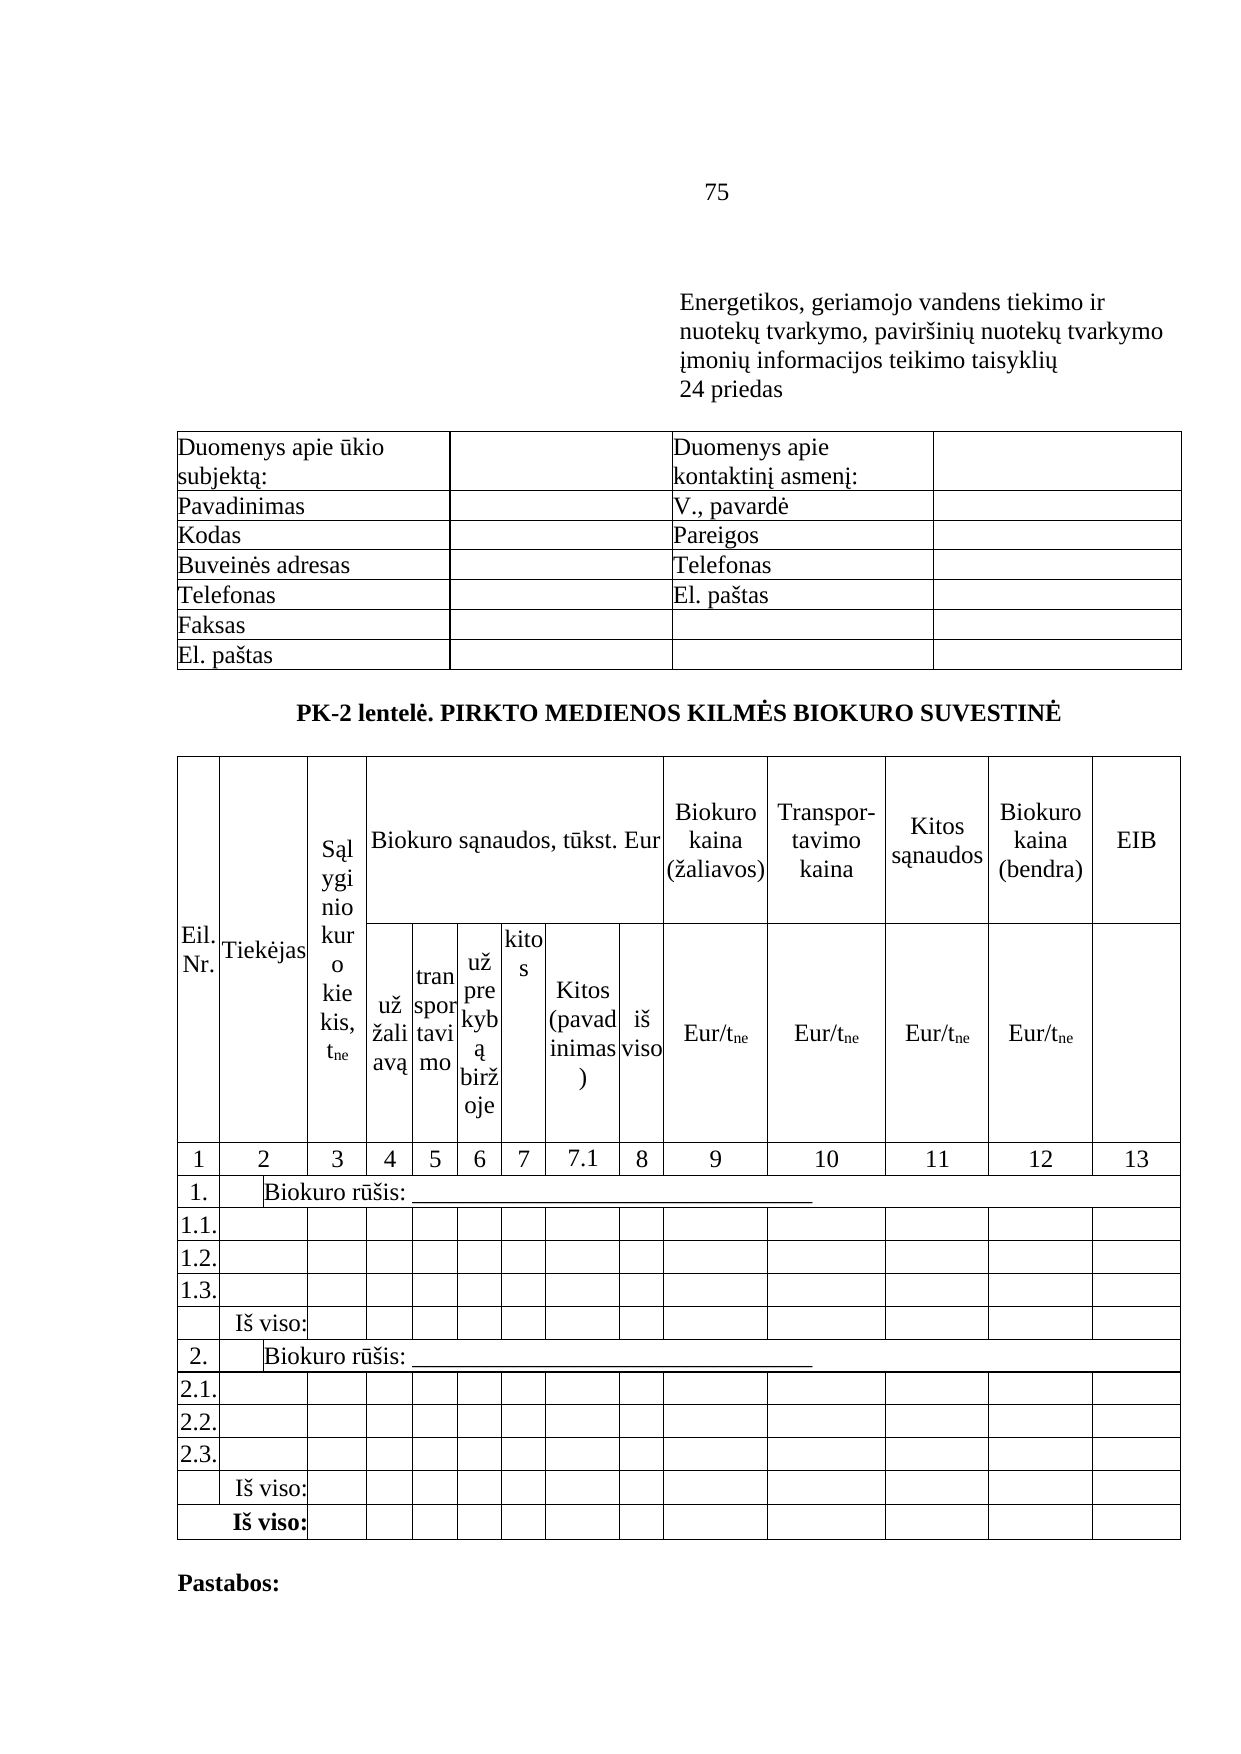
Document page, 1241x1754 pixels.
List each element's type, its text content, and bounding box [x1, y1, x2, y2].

table_cell [1093, 1438, 1180, 1470]
table_cell [934, 491, 1181, 519]
table_cell [413, 1505, 457, 1538]
table_cell [220, 1373, 307, 1404]
table_cell [620, 1241, 663, 1273]
table_header Eil. Nr. [178, 757, 219, 1142]
table_cell [989, 1438, 1092, 1470]
table_cell Iš viso: [220, 1307, 307, 1338]
table_cell [546, 1438, 619, 1470]
table_cell [664, 1438, 767, 1470]
table_cell [886, 1373, 988, 1404]
table_cell [934, 521, 1181, 549]
table_cell Eur/tne [989, 924, 1092, 1142]
table_cell [1093, 1505, 1180, 1538]
table_cell 2.1. [178, 1373, 219, 1404]
table_cell [220, 1176, 263, 1207]
table_cell 1.1. [178, 1208, 219, 1240]
table_cell 10 [768, 1143, 885, 1174]
table_cell [768, 1241, 885, 1273]
text Energetikos, geriamojo vandens tiekimo ir nuotekų tvarkymo, paviršinių nuotekų tvarkymo įmonių informacijos teikimo taisyklių [679, 287, 1181, 374]
table_header Sąlyginio kuro kiekis, tne [308, 757, 366, 1142]
table_cell 6 [458, 1143, 501, 1174]
table_cell [308, 1373, 366, 1404]
table_cell [1093, 1208, 1180, 1240]
table_cell transportavimo [413, 924, 457, 1142]
table_cell [458, 1208, 501, 1240]
table_cell [1093, 1307, 1180, 1338]
table_cell [886, 1274, 988, 1306]
table_cell [620, 1274, 663, 1306]
table_cell V., pavardė [673, 491, 933, 519]
table_cell [308, 1471, 366, 1504]
table_cell [620, 1307, 663, 1338]
table_cell [502, 1438, 545, 1470]
table_cell Eur/tne [886, 924, 988, 1142]
table_cell [673, 610, 933, 639]
table_cell kitos [502, 924, 545, 1142]
table_cell [502, 1307, 545, 1338]
table_cell [413, 1438, 457, 1470]
table_cell [413, 1241, 457, 1273]
table_cell [367, 1373, 412, 1404]
table_cell [367, 1471, 412, 1504]
table_cell Pareigos [673, 521, 933, 549]
table_cell [458, 1405, 501, 1437]
table_cell [367, 1307, 412, 1338]
table_cell [664, 1373, 767, 1404]
table_cell [308, 1208, 366, 1240]
table_cell [502, 1241, 545, 1273]
table_cell 2.3. [178, 1438, 219, 1470]
table_cell [1093, 1274, 1180, 1306]
table_header Transpor-tavimo kaina [768, 757, 885, 923]
table_cell [546, 1208, 619, 1240]
table_cell El. paštas [673, 580, 933, 609]
text 24 priedas [679, 374, 1181, 402]
table_cell Eur/tne [768, 924, 885, 1142]
table_cell Biokuro rūšis: ________________________________ [264, 1176, 1180, 1207]
table_cell [178, 1307, 219, 1338]
table_cell [886, 1405, 988, 1437]
table_cell 7 [502, 1143, 545, 1174]
table_header EIB [1093, 757, 1180, 923]
table_cell [451, 640, 672, 668]
table_cell [413, 1208, 457, 1240]
table_cell [768, 1505, 885, 1538]
table_cell [367, 1505, 412, 1538]
table_cell [458, 1438, 501, 1470]
table_cell [502, 1471, 545, 1504]
table_cell iš viso [620, 924, 663, 1142]
table_header Tiekėjas [220, 757, 307, 1142]
table_cell 2.2. [178, 1405, 219, 1437]
table_cell 8 [620, 1143, 663, 1174]
table_cell [367, 1438, 412, 1470]
table_cell [546, 1405, 619, 1437]
table_cell Biokuro rūšis: ________________________________ [264, 1340, 1180, 1371]
table_cell [664, 1471, 767, 1504]
table_header [451, 432, 672, 490]
table_cell [664, 1307, 767, 1338]
table_cell Iš viso: [220, 1471, 307, 1504]
table_cell [886, 1505, 988, 1538]
table_cell [886, 1208, 988, 1240]
table_cell [934, 550, 1181, 579]
table_cell už prekybą biržoje [458, 924, 501, 1142]
table_cell [664, 1274, 767, 1306]
table_cell [308, 1505, 366, 1538]
table_cell [546, 1505, 619, 1538]
table_cell [989, 1373, 1092, 1404]
table_cell [886, 1307, 988, 1338]
table_cell [1093, 1471, 1180, 1504]
table_cell [220, 1274, 307, 1306]
table_cell [308, 1438, 366, 1470]
table_cell 1 [178, 1143, 219, 1174]
table_cell Eur/tne [664, 924, 767, 1142]
table_cell 4 [367, 1143, 412, 1174]
table_cell [220, 1340, 263, 1371]
table_cell [934, 610, 1181, 639]
table_cell [886, 1438, 988, 1470]
table_cell [989, 1241, 1092, 1273]
table_cell [768, 1438, 885, 1470]
table_cell [1093, 1241, 1180, 1273]
table_cell [367, 1405, 412, 1437]
table_cell [989, 1274, 1092, 1306]
table_header Biokuro kaina (bendra) [989, 757, 1092, 923]
table_cell [458, 1373, 501, 1404]
table_cell [989, 1307, 1092, 1338]
table_header Duomenys apie ūkio subjektą: [178, 432, 449, 490]
table_cell 1. [178, 1176, 219, 1207]
table_cell 2 [220, 1143, 307, 1174]
table_cell 5 [413, 1143, 457, 1174]
table_cell [989, 1208, 1092, 1240]
table_cell [664, 1505, 767, 1538]
text Pastabos: [177, 1568, 1181, 1597]
table_cell 1.3. [178, 1274, 219, 1306]
table_cell [1093, 1405, 1180, 1437]
table_cell [886, 1241, 988, 1273]
table_cell [768, 1274, 885, 1306]
text PK-2 lentelė. PIRKTO MEDIENOS KILMĖS BIOKURO SUVESTINĖ [177, 698, 1181, 727]
table_cell Faksas [178, 610, 449, 639]
table_cell [458, 1241, 501, 1273]
table_cell 1.2. [178, 1241, 219, 1273]
table_cell [413, 1373, 457, 1404]
table_cell Kodas [178, 521, 449, 549]
table_cell [458, 1274, 501, 1306]
table_cell [768, 1208, 885, 1240]
table_cell [308, 1405, 366, 1437]
table_cell [413, 1274, 457, 1306]
table_cell 2. [178, 1340, 219, 1371]
table_cell [367, 1241, 412, 1273]
table_cell [220, 1438, 307, 1470]
table_cell [620, 1373, 663, 1404]
table_cell [178, 1471, 219, 1504]
table_cell [886, 1471, 988, 1504]
table_cell [451, 491, 672, 519]
table_cell [502, 1208, 545, 1240]
table_cell [502, 1405, 545, 1437]
table_cell [308, 1241, 366, 1273]
table_cell 13 [1093, 1143, 1180, 1174]
table_cell [458, 1471, 501, 1504]
table_cell [673, 640, 933, 668]
table_cell [768, 1405, 885, 1437]
table_cell [664, 1241, 767, 1273]
table_cell [620, 1471, 663, 1504]
table_cell [451, 580, 672, 609]
table_cell [502, 1373, 545, 1404]
table_cell 12 [989, 1143, 1092, 1174]
table_cell [989, 1505, 1092, 1538]
table_cell [664, 1208, 767, 1240]
table_header Kitos sąnaudos [886, 757, 988, 923]
table_cell už žaliavą [367, 924, 412, 1142]
table_cell [458, 1505, 501, 1538]
table_cell [664, 1405, 767, 1437]
table_cell [451, 521, 672, 549]
table_cell [546, 1274, 619, 1306]
table_cell [546, 1373, 619, 1404]
table_cell [308, 1274, 366, 1306]
table_cell [620, 1505, 663, 1538]
table_cell [367, 1274, 412, 1306]
table_cell [546, 1471, 619, 1504]
table_cell Iš viso: [178, 1505, 307, 1538]
table_cell [934, 580, 1181, 609]
table_cell [620, 1208, 663, 1240]
table_cell 11 [886, 1143, 988, 1174]
table_cell 3 [308, 1143, 366, 1174]
table_cell [1093, 1373, 1180, 1404]
table_cell [546, 1307, 619, 1338]
table_cell Buveinės adresas [178, 550, 449, 579]
table_cell [768, 1373, 885, 1404]
table_cell [220, 1208, 307, 1240]
table_cell [308, 1307, 366, 1338]
table_cell [451, 550, 672, 579]
table_header Biokuro kaina (žaliavos) [664, 757, 767, 923]
table_cell Kitos (pavadinimas) [546, 924, 619, 1142]
table_header [934, 432, 1181, 490]
table_cell [768, 1307, 885, 1338]
table_header Biokuro sąnaudos, tūkst. Eur [367, 757, 663, 923]
table_cell Pavadinimas [178, 491, 449, 519]
table_cell El. paštas [178, 640, 449, 668]
table_header Duomenys apie kontaktinį asmenį: [673, 432, 933, 490]
table_cell [620, 1438, 663, 1470]
table_cell Telefonas [673, 550, 933, 579]
table_cell [989, 1405, 1092, 1437]
table_cell [220, 1405, 307, 1437]
table_cell [934, 640, 1181, 668]
table_cell [502, 1274, 545, 1306]
table_cell 9 [664, 1143, 767, 1174]
table_cell [1093, 924, 1180, 1142]
table_cell [546, 1241, 619, 1273]
table_cell [413, 1405, 457, 1437]
table_cell [458, 1307, 501, 1338]
table_cell [451, 610, 672, 639]
table_cell [413, 1471, 457, 1504]
table_cell [413, 1307, 457, 1338]
table_cell [220, 1241, 307, 1273]
table_cell [367, 1208, 412, 1240]
table_cell [620, 1405, 663, 1437]
table_cell Telefonas [178, 580, 449, 609]
table_cell [502, 1505, 545, 1538]
table_cell 7.1 [546, 1143, 619, 1174]
table_cell [989, 1471, 1092, 1504]
table_cell [768, 1471, 885, 1504]
